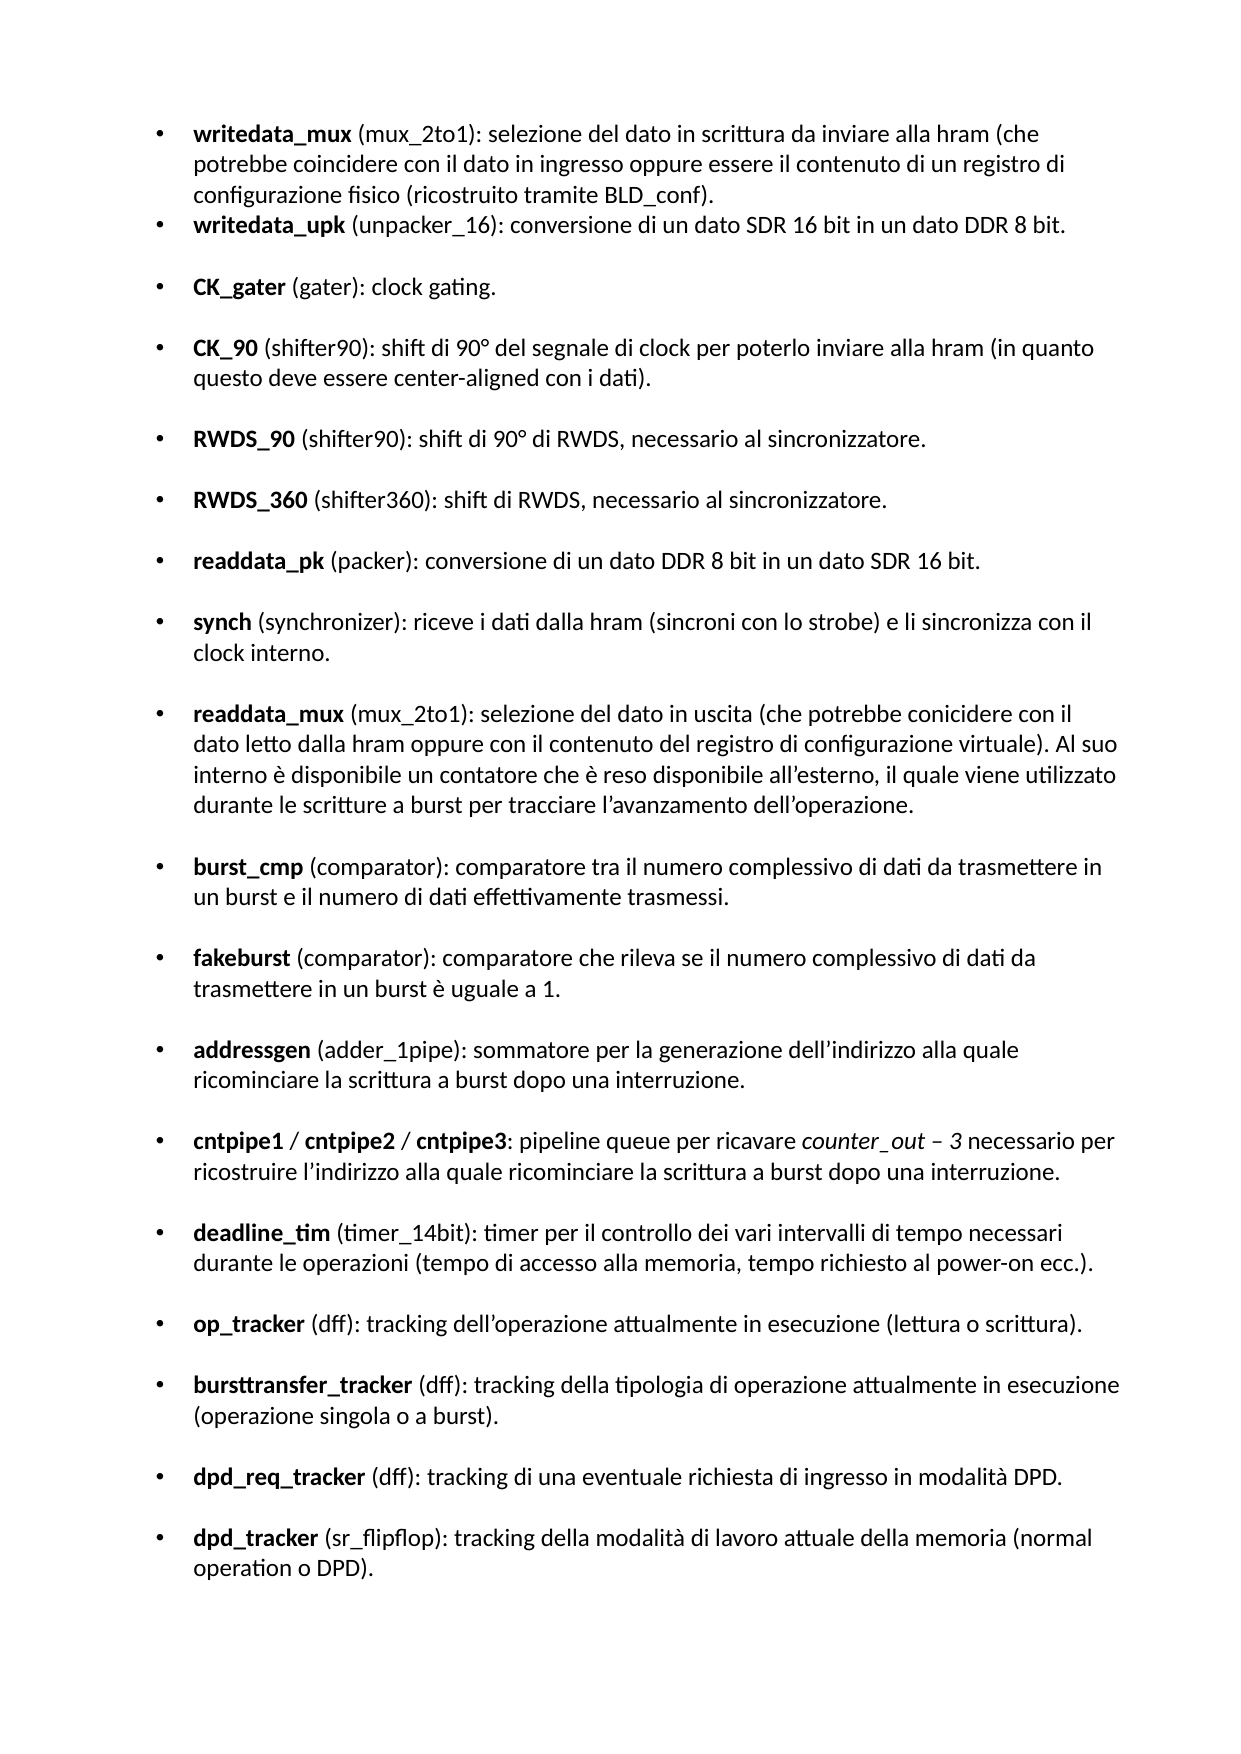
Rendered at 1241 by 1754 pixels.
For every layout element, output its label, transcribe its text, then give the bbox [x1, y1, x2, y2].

list bursttransfer_tracker (dff): tracking della tipologia di operazione attualmente in esecuzione (operazione singola o a burst). [156, 1369, 1122, 1431]
list synch (synchronizer): riceve i dati dalla hram (sincroni con lo strobe) e li sincronizza con il clock interno. [156, 606, 1122, 667]
list op_tracker (dff): tracking dell’operazione attualmente in esecuzione (lettura o scrittura). [156, 1308, 1122, 1339]
list writedata_upk (unpacker_16): conversione di un dato SDR 16 bit in un dato DDR 8 bit. [156, 210, 1122, 240]
list cntpipe1 / cntpipe2 / cntpipe3: pipeline queue per ricavare counter_out – 3 necessario per ricostruire l’indirizzo alla quale ricominciare la scrittura a burst dopo una interruzione. [156, 1125, 1122, 1186]
list RWDS_90 (shifter90): shift di 90° di RWDS, necessario al sincronizzatore. [156, 423, 1122, 454]
list CK_90 (shifter90): shift di 90° del segnale di clock per poterlo inviare alla hram (in quanto questo deve essere center-aligned con i dati). [156, 332, 1122, 393]
list dpd_tracker (sr_flipflop): tracking della modalità di lavoro attuale della memoria (normal operation o DPD). [156, 1522, 1122, 1583]
list dpd_req_tracker (dff): tracking di una eventuale richiesta di ingresso in modalità DPD. [156, 1461, 1122, 1492]
list fakeburst (comparator): comparatore che rileva se il numero complessivo di dati da trasmettere in un burst è uguale a 1. [156, 942, 1122, 1003]
list burst_cmp (comparator): comparatore tra il numero complessivo di dati da trasmettere in un burst e il numero di dati effettivamente trasmessi. [156, 851, 1122, 912]
list readdata_pk (packer): conversione di un dato DDR 8 bit in un dato SDR 16 bit. [156, 545, 1122, 576]
list addressgen (adder_1pipe): sommatore per la generazione dell’indirizzo alla quale ricominciare la scrittura a burst dopo una interruzione. [156, 1034, 1122, 1095]
list CK_gater (gater): clock gating. [156, 271, 1122, 301]
list RWDS_360 (shifter360): shift di RWDS, necessario al sincronizzatore. [156, 484, 1122, 515]
list deadline_tim (timer_14bit): timer per il controllo dei vari intervalli di tempo necessari durante le operazioni (tempo di accesso alla memoria, tempo richiesto al power-on ecc.). [156, 1217, 1122, 1278]
list readdata_mux (mux_2to1): selezione del dato in uscita (che potrebbe conicidere con il dato letto dalla hram oppure con il contenuto del registro di configurazione virtuale). Al suo interno è disponibile un contatore che è reso disponibile all’esterno, il quale viene utilizzato durante le scritture a burst per tracciare l’avanzamento dell’operazione. [156, 698, 1122, 820]
list writedata_mux (mux_2to1): selezione del dato in scrittura da inviare alla hram (che potrebbe coincidere con il dato in ingresso oppure essere il contenuto di un registro di configurazione fisico (ricostruito tramite BLD_conf). [156, 118, 1122, 210]
